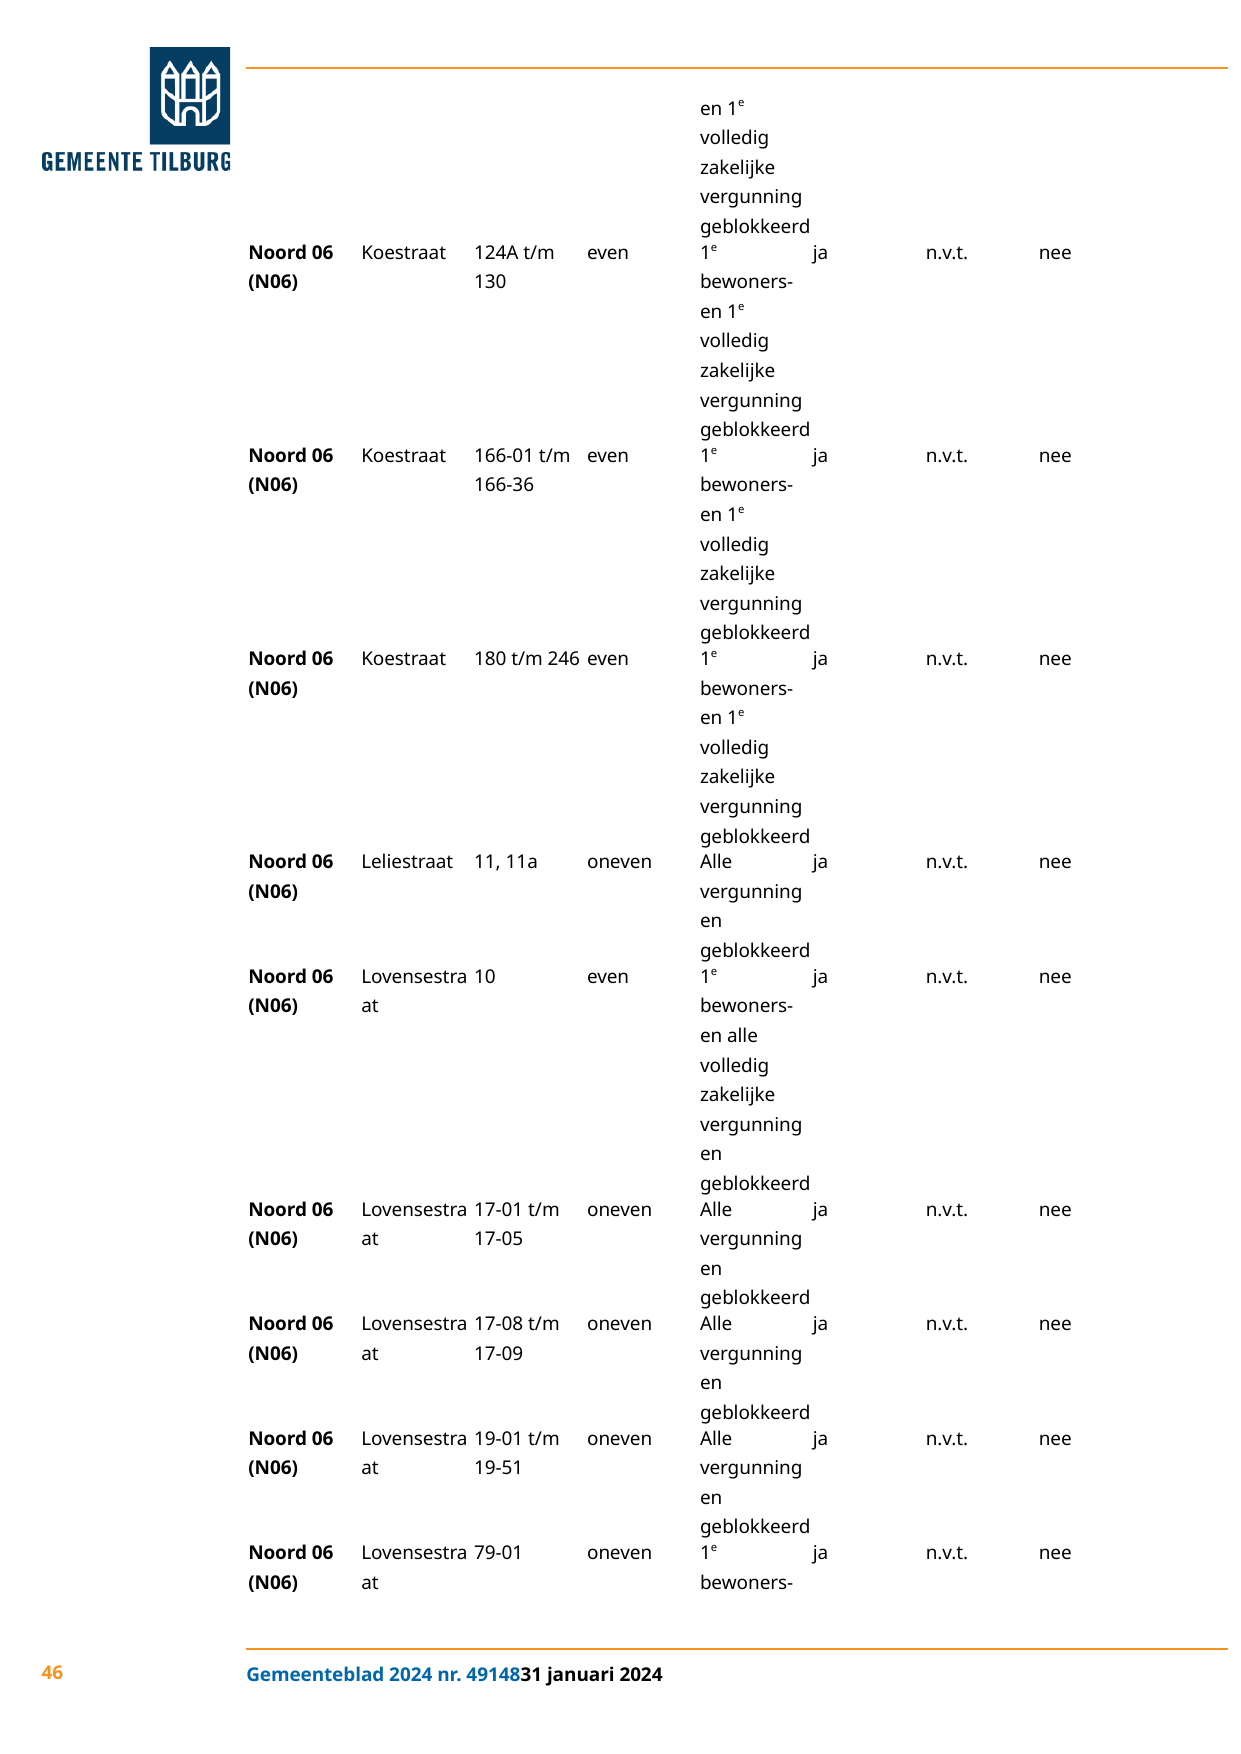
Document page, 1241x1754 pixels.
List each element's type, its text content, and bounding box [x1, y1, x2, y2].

table_cell 180 t/m 246 [474, 645, 587, 848]
picture [41, 47, 231, 172]
table_cell Lovensestraat [361, 1539, 474, 1594]
table_cell 17-01 t/m 17-05 [474, 1196, 587, 1310]
table_cell nee [1039, 1539, 1152, 1594]
table_cell nee [1039, 963, 1152, 1196]
table_cell Koestraat [361, 239, 474, 442]
table_cell Alle vergunningen geblokkeerd [700, 849, 813, 963]
table_cell ja [813, 963, 926, 1196]
table_cell even [587, 963, 700, 1196]
table_cell Alle vergunningen geblokkeerd [700, 1425, 813, 1539]
table_cell Lovensestraat [361, 963, 474, 1196]
table_cell ja [813, 1196, 926, 1310]
table_cell 19-01 t/m 19-51 [474, 1425, 587, 1539]
table_cell Leliestraat [361, 849, 474, 963]
table_cell oneven [587, 1425, 700, 1539]
table_cell n.v.t. [926, 1539, 1038, 1594]
table_cell Alle vergunningen geblokkeerd [700, 1196, 813, 1310]
table_cell ja [813, 442, 926, 645]
table_cell [587, 95, 700, 239]
table_cell 166-01 t/m 166-36 [474, 442, 587, 645]
table_cell ja [813, 1425, 926, 1539]
table_cell Lovensestraat [361, 1310, 474, 1425]
table_cell Noord 06 (N06) [248, 1539, 361, 1594]
table_cell Noord 06 (N06) [248, 239, 361, 442]
table_cell 79-01 [474, 1539, 587, 1594]
table_cell oneven [587, 849, 700, 963]
table_cell oneven [587, 1310, 700, 1425]
table_cell n.v.t. [926, 1310, 1038, 1425]
table_cell nee [1039, 1310, 1152, 1425]
table_cell 1e bewoners- en alle volledig zakelijke vergunningen geblokkeerd [700, 963, 813, 1196]
table_cell n.v.t. [926, 963, 1038, 1196]
table_cell oneven [587, 1196, 700, 1310]
table_cell Noord 06 (N06) [248, 849, 361, 963]
table_cell ja [813, 1310, 926, 1425]
table_cell 124A t/m 130 [474, 239, 587, 442]
table_cell [361, 95, 474, 239]
table_cell Noord 06 (N06) [248, 963, 361, 1196]
table_cell Noord 06 (N06) [248, 1310, 361, 1425]
table_cell 17-08 t/m 17-09 [474, 1310, 587, 1425]
table_cell Lovensestraat [361, 1425, 474, 1539]
table_cell ja [813, 645, 926, 848]
table_cell even [587, 239, 700, 442]
table_cell Noord 06 (N06) [248, 442, 361, 645]
table_cell 10 [474, 963, 587, 1196]
table_cell [926, 95, 1038, 239]
table_cell nee [1039, 442, 1152, 645]
table_cell even [587, 442, 700, 645]
table_cell 1e bewoners- en 1e volledig zakelijke vergunning geblokkeerd [700, 239, 813, 442]
table_cell 1e bewoners- en 1e volledig zakelijke vergunning geblokkeerd [700, 645, 813, 848]
table_cell even [587, 645, 700, 848]
table_cell n.v.t. [926, 239, 1038, 442]
table_cell nee [1039, 1196, 1152, 1310]
table_cell Koestraat [361, 442, 474, 645]
table_cell en 1e volledig zakelijke vergunning geblokkeerd [700, 95, 813, 239]
table_cell ja [813, 239, 926, 442]
table_cell n.v.t. [926, 1425, 1038, 1539]
table_cell 1e bewoners- [700, 1539, 813, 1594]
table_cell nee [1039, 849, 1152, 963]
table_cell [248, 95, 361, 239]
table_cell oneven [587, 1539, 700, 1594]
table_cell 1e bewoners- en 1e volledig zakelijke vergunning geblokkeerd [700, 442, 813, 645]
table_cell n.v.t. [926, 1196, 1038, 1310]
table_cell Noord 06 (N06) [248, 1196, 361, 1310]
table_cell [1039, 95, 1152, 239]
table_cell ja [813, 849, 926, 963]
table_cell n.v.t. [926, 849, 1038, 963]
table_cell Alle vergunningen geblokkeerd [700, 1310, 813, 1425]
table_cell n.v.t. [926, 645, 1038, 848]
table_cell ja [813, 1539, 926, 1594]
table_cell Noord 06 (N06) [248, 1425, 361, 1539]
table_cell nee [1039, 645, 1152, 848]
table_cell nee [1039, 239, 1152, 442]
table_cell Noord 06 (N06) [248, 645, 361, 848]
table_cell Koestraat [361, 645, 474, 848]
table_cell Lovensestraat [361, 1196, 474, 1310]
table_cell n.v.t. [926, 442, 1038, 645]
table_cell [813, 95, 926, 239]
table_cell nee [1039, 1425, 1152, 1539]
table_cell 11, 11a [474, 849, 587, 963]
table_cell [474, 95, 587, 239]
